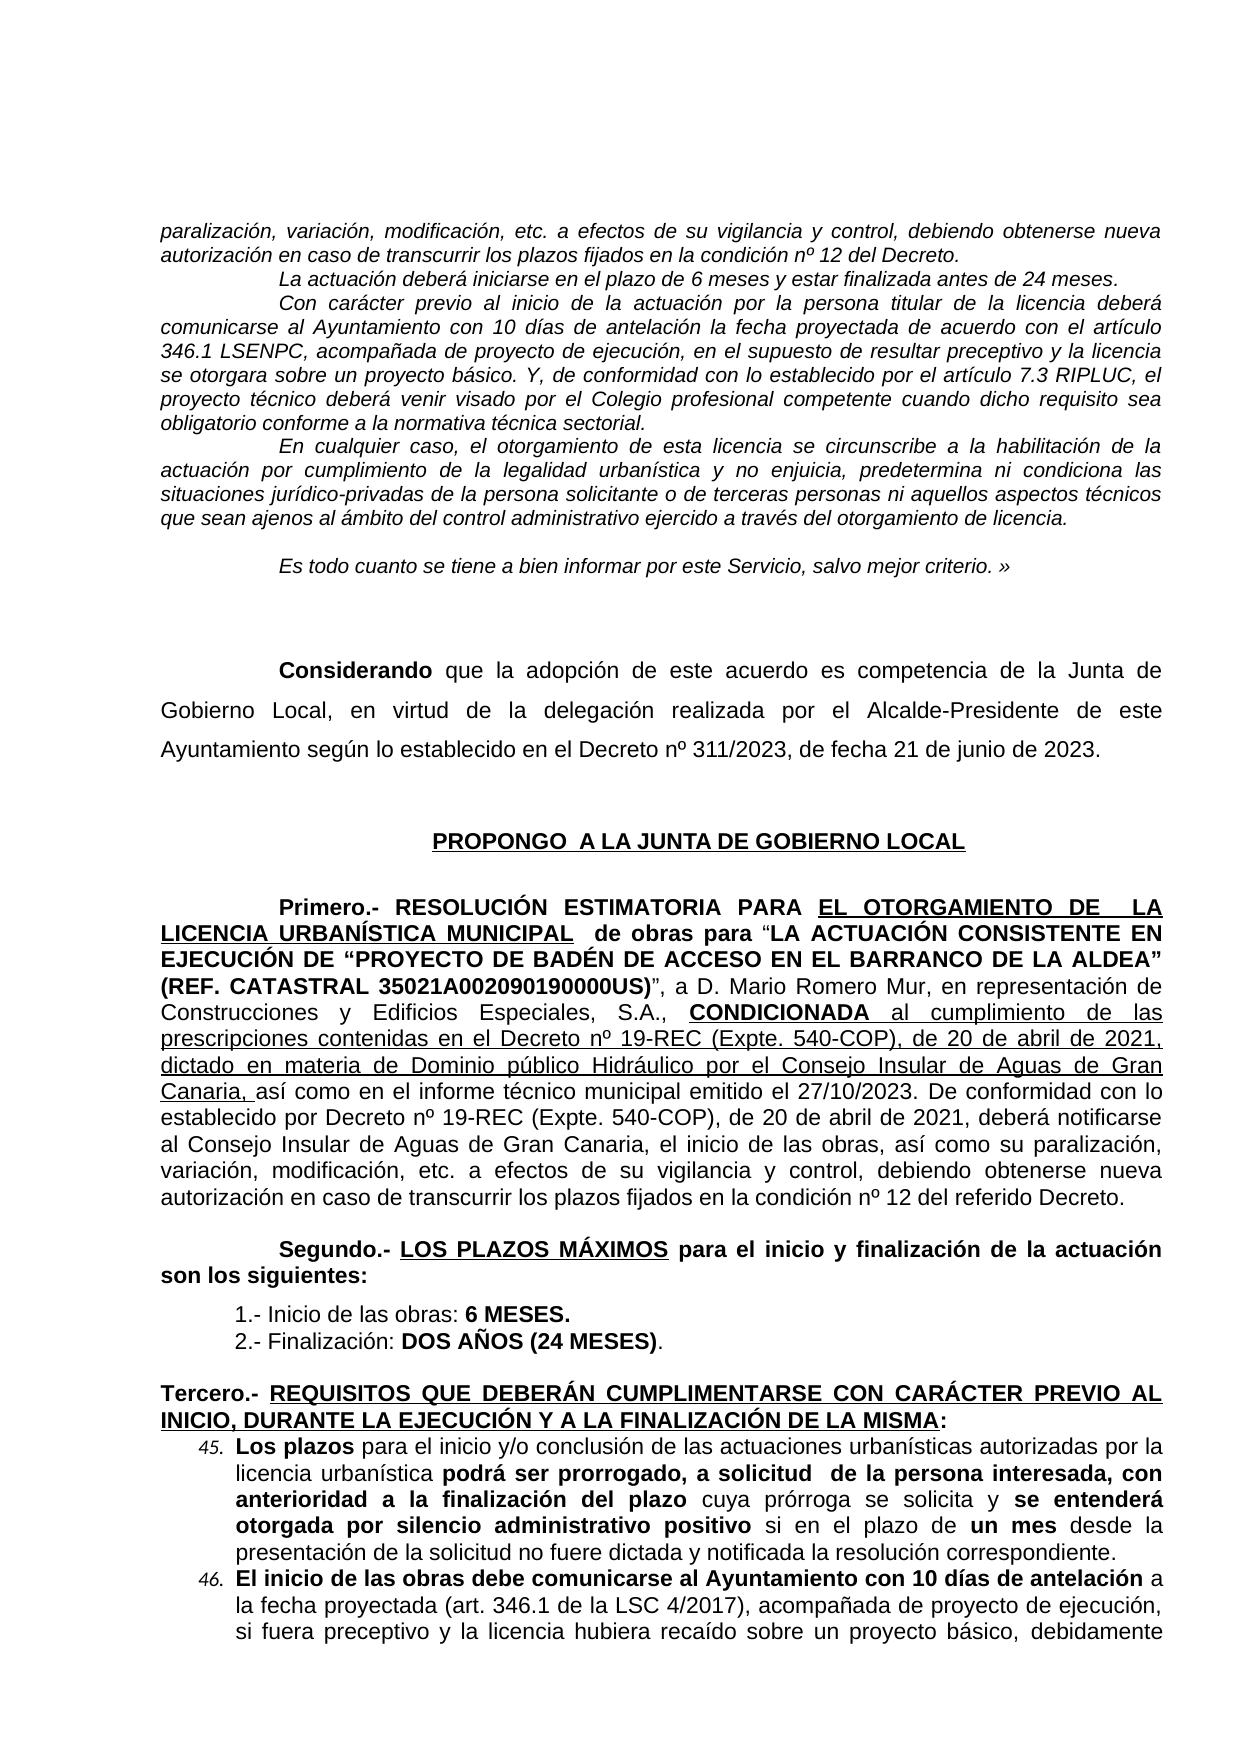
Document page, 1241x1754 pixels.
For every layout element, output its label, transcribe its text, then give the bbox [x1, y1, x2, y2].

text La actuación deberá iniciarse en el plazo de 6 meses y estar finalizada antes de 24 meses. [160, 267, 1163, 291]
text paralización, variación, modificación, etc. a efectos de su vigilancia y control, debiendo obtenerse nueva autorización en caso de transcurrir los plazos fijados en la condición nº 12 del Decreto. [160, 219, 1163, 267]
text 1.- Inicio de las obras: 6 MESES. [234, 1301, 1163, 1328]
text En cualquier caso, el otorgamiento de esta licencia se circunscribe a la habilitación de la actuación por cumplimiento de la legalidad urbanística y no enjuicia, predetermina ni condiciona las situaciones jurídico-privadas de la persona solicitante o de terceras personas ni aquellos aspectos técnicos que sean ajenos al ámbito del control administrativo ejercido a través del otorgamiento de licencia. [160, 434, 1163, 530]
text Es todo cuanto se tiene a bien informar por este Servicio, salvo mejor criterio. » [160, 554, 1163, 578]
text Con carácter previo al inicio de la actuación por la persona titular de la licencia deberá comunicarse al Ayuntamiento con 10 días de antelación la fecha proyectada de acuerdo con el artículo 346.1 LSENPC, acompañada de proyecto de ejecución, en el supuesto de resultar preceptivo y la licencia se otorgara sobre un proyecto básico. Y, de conformidad con lo establecido por el artículo 7.3 RIPLUC, el proyecto técnico deberá venir visado por el Colegio profesional competente cuando dicho requisito sea obligatorio conforme a la normativa técnica sectorial. [160, 291, 1163, 434]
text Tercero.- REQUISITOS QUE DEBERÁN CUMPLIMENTARSE CON CARÁCTER PREVIO AL INICIO, DURANTE LA EJECUCIÓN Y A LA FINALIZACIÓN DE LA MISMA: [160, 1380, 1163, 1433]
list Los plazos para el inicio y/o conclusión de las actuaciones urbanísticas autorizadas por la licencia urbanística podrá ser prorrogado, a solicitud de la persona interesada, con anterioridad a la finalización del plazo cuya prórroga se solicita y se entenderá otorgada por silencio administrativo positivo si en el plazo de un mes desde la presentación de la solicitud no fuere dictada y notificada la resolución correspondiente. [198, 1433, 1163, 1565]
list El inicio de las obras debe comunicarse al Ayuntamiento con 10 días de antelación a la fecha proyectada (art. 346.1 de la LSC 4/2017), acompañada de proyecto de ejecución, si fuera preceptivo y la licencia hubiera recaído sobre un proyecto básico, debidamente [198, 1565, 1163, 1644]
text 2.- Finalización: DOS AÑOS (24 MESES). [234, 1328, 1163, 1354]
text PROPONGO A LA JUNTA DE GOBIERNO LOCAL [160, 828, 1163, 855]
text Canaria, así como en el informe técnico municipal emitido el 27/10/2023. De conformidad con lo establecido por Decreto nº 19-REC (Expte. 540-COP), de 20 de abril de 2021, deberá notificarse al Consejo Insular de Aguas de Gran Canaria, el inicio de las obras, así como su paralización, variación, modificación, etc. a efectos de su vigilancia y control, debiendo obtenerse nueva autorización en caso de transcurrir los plazos fijados en la condición nº 12 del referido Decreto. [160, 1075, 1163, 1210]
text Considerando que la adopción de este acuerdo es competencia de la Junta de Gobierno Local, en virtud de la delegación realizada por el Alcalde-Presidente de este Ayuntamiento según lo establecido en el Decreto nº 311/2023, de fecha 21 de junio de 2023. [160, 657, 1163, 762]
text Primero.- RESOLUCIÓN ESTIMATORIA PARA EL OTORGAMIENTO DE LA LICENCIA URBANÍSTICA MUNICIPAL de obras para “LA ACTUACIÓN CONSISTENTE EN EJECUCIÓN DE “PROYECTO DE BADÉN DE ACCESO EN EL BARRANCO DE LA ALDEA” (REF. CATASTRAL 35021A002090190000US)”, a D. Mario Romero Mur, en representación de Construcciones y Edificios Especiales, S.A., CONDICIONADA al cumplimiento de las prescripciones contenidas en el Decreto nº 19-REC (Expte. 540-COP), de 20 de abril de 2021, [160, 893, 1163, 1048]
text Segundo.- LOS PLAZOS MÁXIMOS para el inicio y finalización de la actuación son los siguientes: [160, 1236, 1163, 1289]
text dictado en materia de Dominio público Hidráulico por el Consejo Insular de Aguas de Gran [160, 1049, 1163, 1074]
